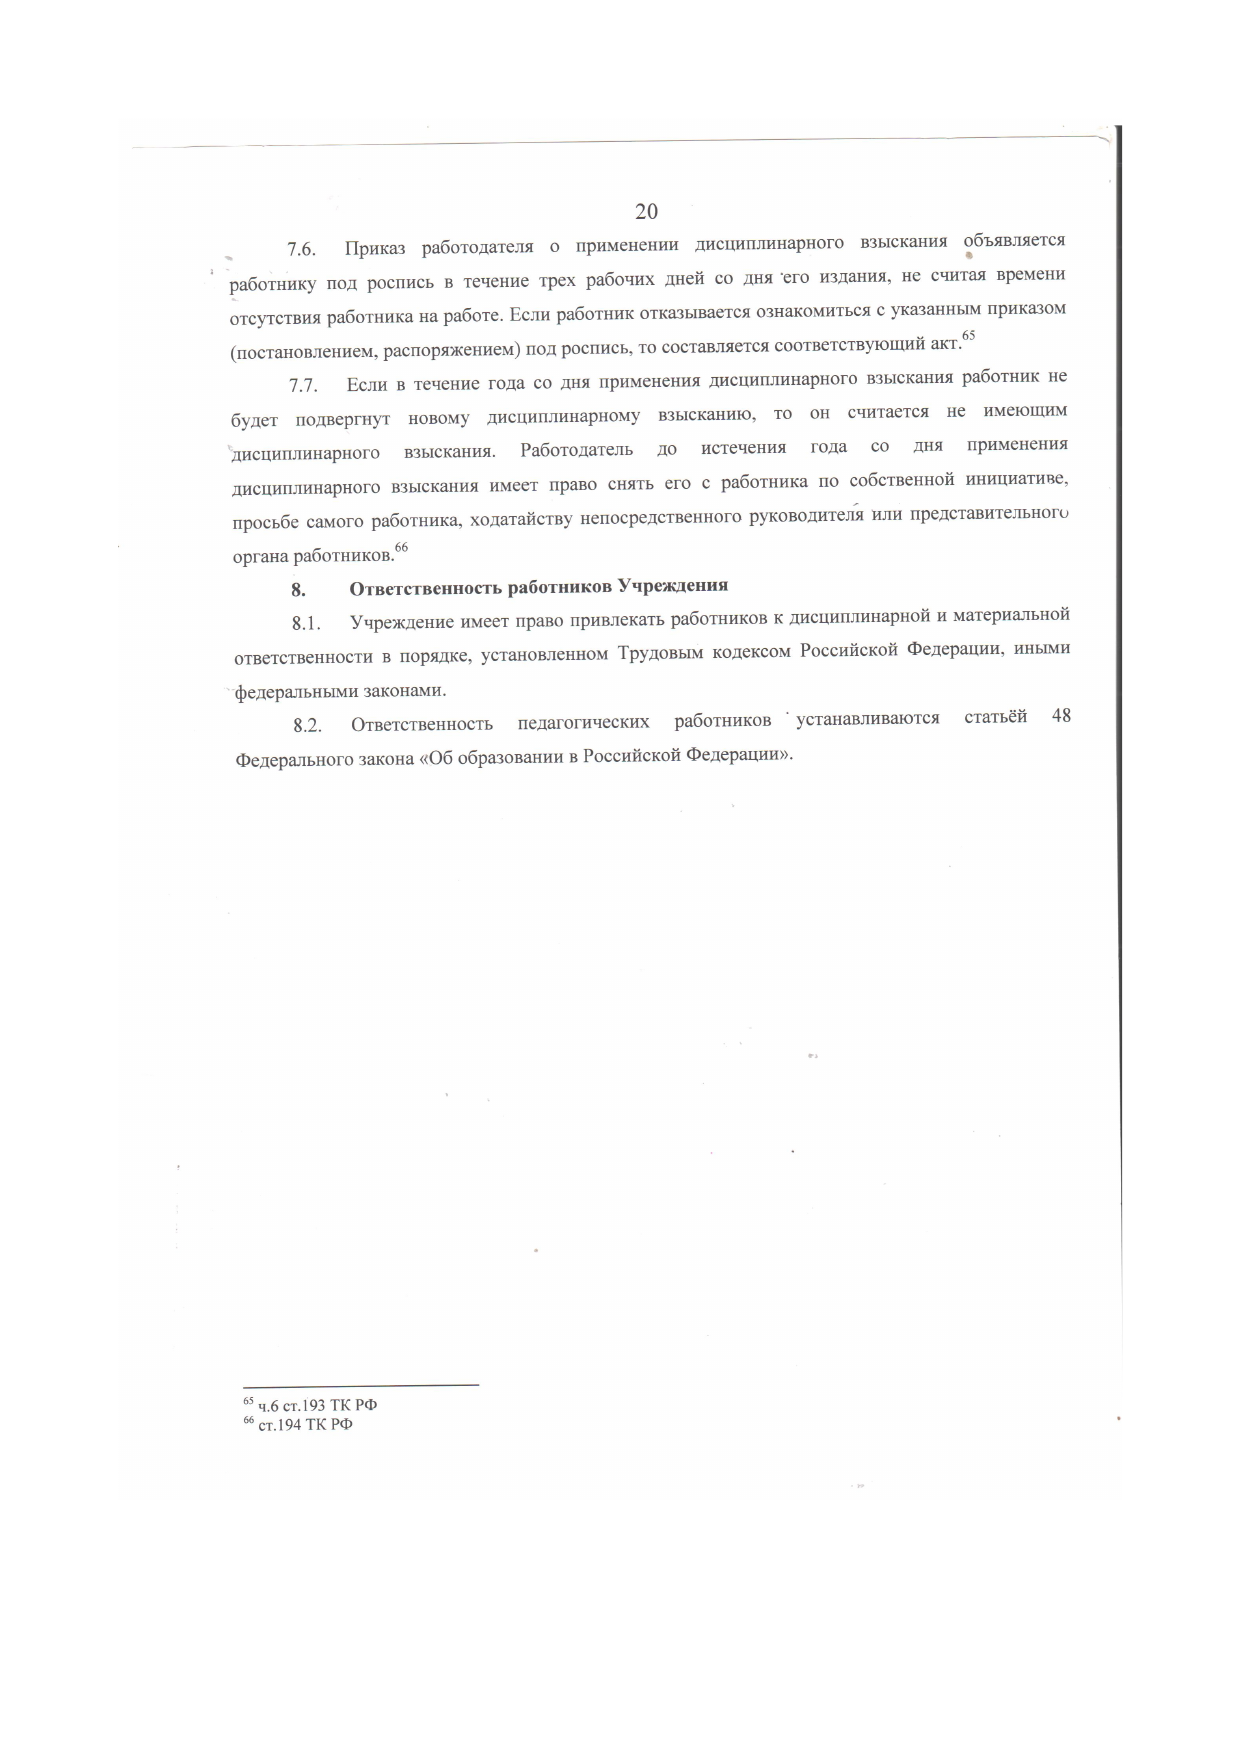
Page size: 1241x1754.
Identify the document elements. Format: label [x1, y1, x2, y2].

picture [118, 118, 1123, 1500]
